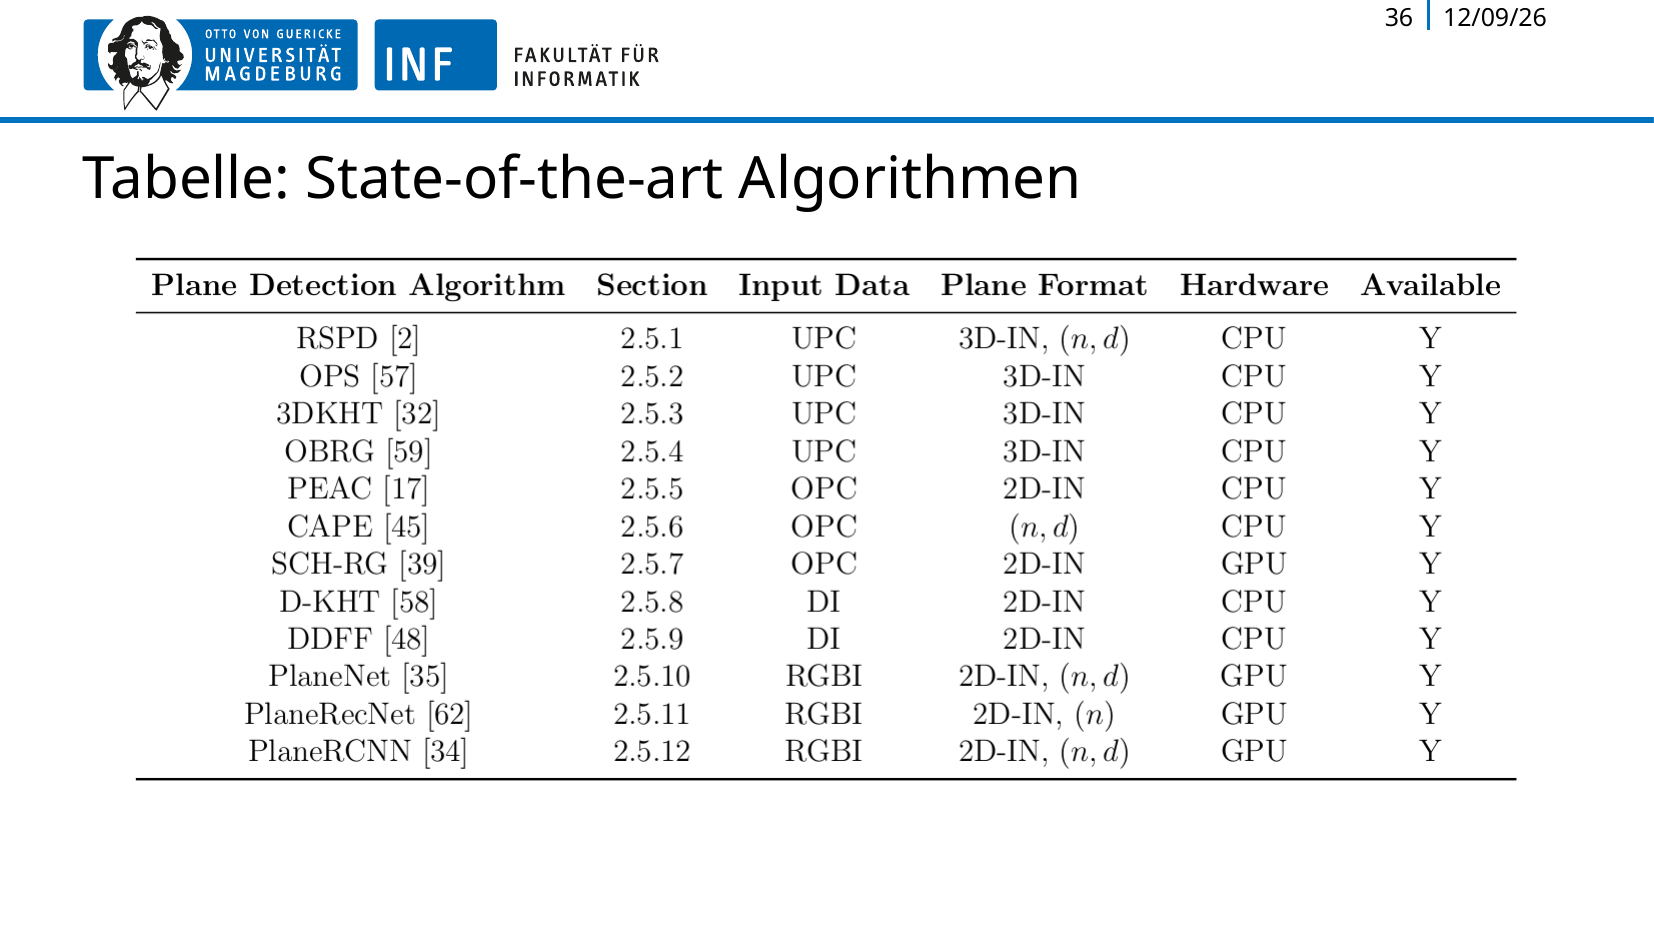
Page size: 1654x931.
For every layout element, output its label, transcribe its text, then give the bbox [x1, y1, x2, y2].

title Tabelle: State-of-the-art Algorithmen [82, 135, 1571, 218]
picture [132, 254, 1521, 785]
